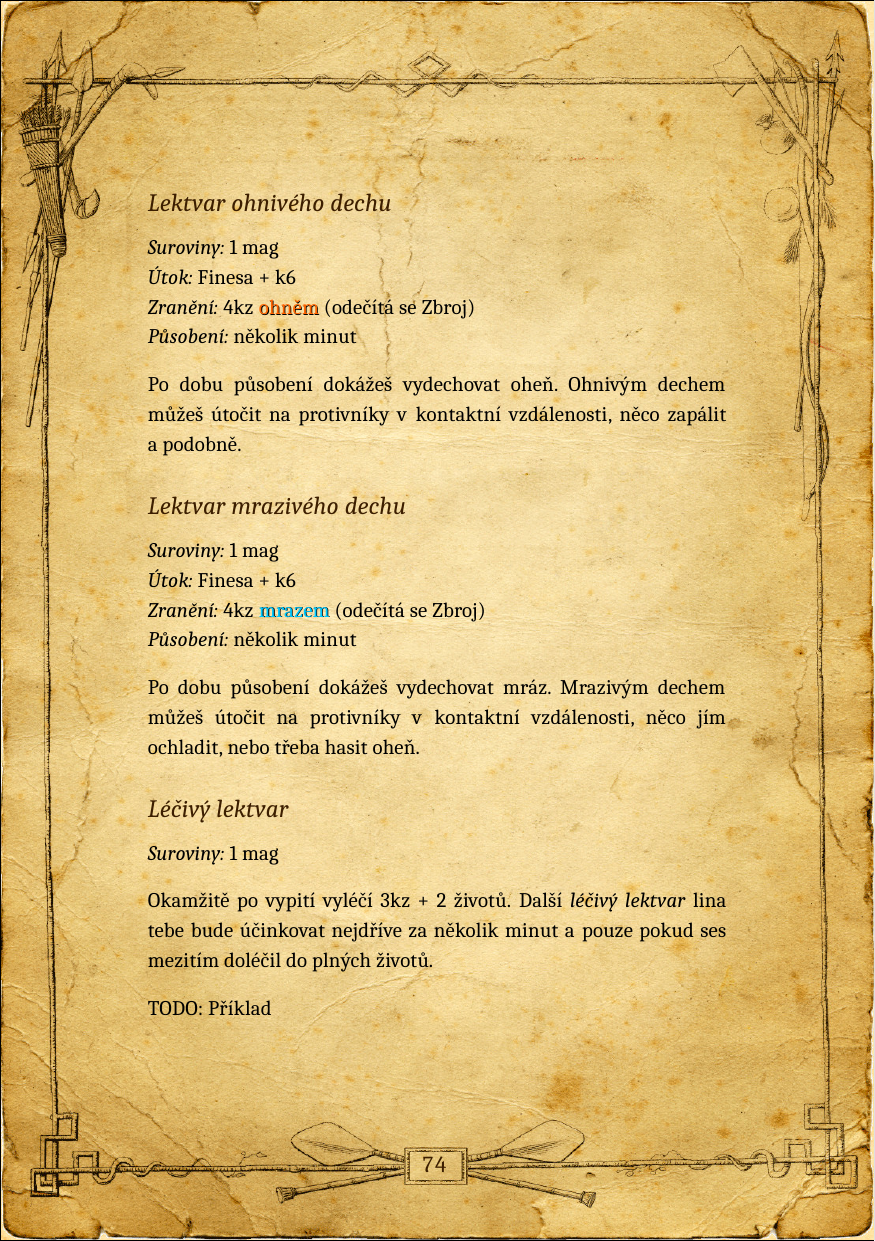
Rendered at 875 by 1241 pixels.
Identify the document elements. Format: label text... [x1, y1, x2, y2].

subtitle Lektvar ohnivého dechu [148, 189, 726, 218]
text Suroviny: 1 mag Útok: Finesa + k6 Zranění: 4kz ohněm (odečítá se Zbroj) Působení: několik minut [148, 236, 726, 349]
text TODO: Příklad [148, 996, 726, 1020]
text Suroviny: 1 mag [148, 841, 726, 865]
text Po dobu působení dokážeš vydechovat oheň. Ohnivým dechem můžeš útočit na protivníky v⁠ kontaktní vzdálenosti, něco zapálit a⁠ podobně. [148, 373, 726, 457]
text Okamžitě po vypití vyléčí 3kz + 2 životů. Další léčivý lektvar lina tebe bude účinkovat nejdříve za několik minut a⁠ pouze pokud ses mezitím doléčil do plných životů. [148, 889, 726, 973]
text Po dobu působení dokážeš vydechovat mráz. Mrazivým dechem můžeš útočit na protivníky v⁠ kontaktní vzdálenosti, něco jím ochladit, nebo třeba hasit oheň. [148, 676, 726, 759]
subtitle Lektvar mrazivého dechu [148, 492, 726, 521]
picture [1, 1, 874, 1240]
text Suroviny: 1 mag Útok: Finesa + k6 Zranění: 4kz mrazem (odečítá se Zbroj) Působení: několik minut [148, 538, 726, 652]
subtitle Léčivý lektvar [148, 795, 726, 824]
